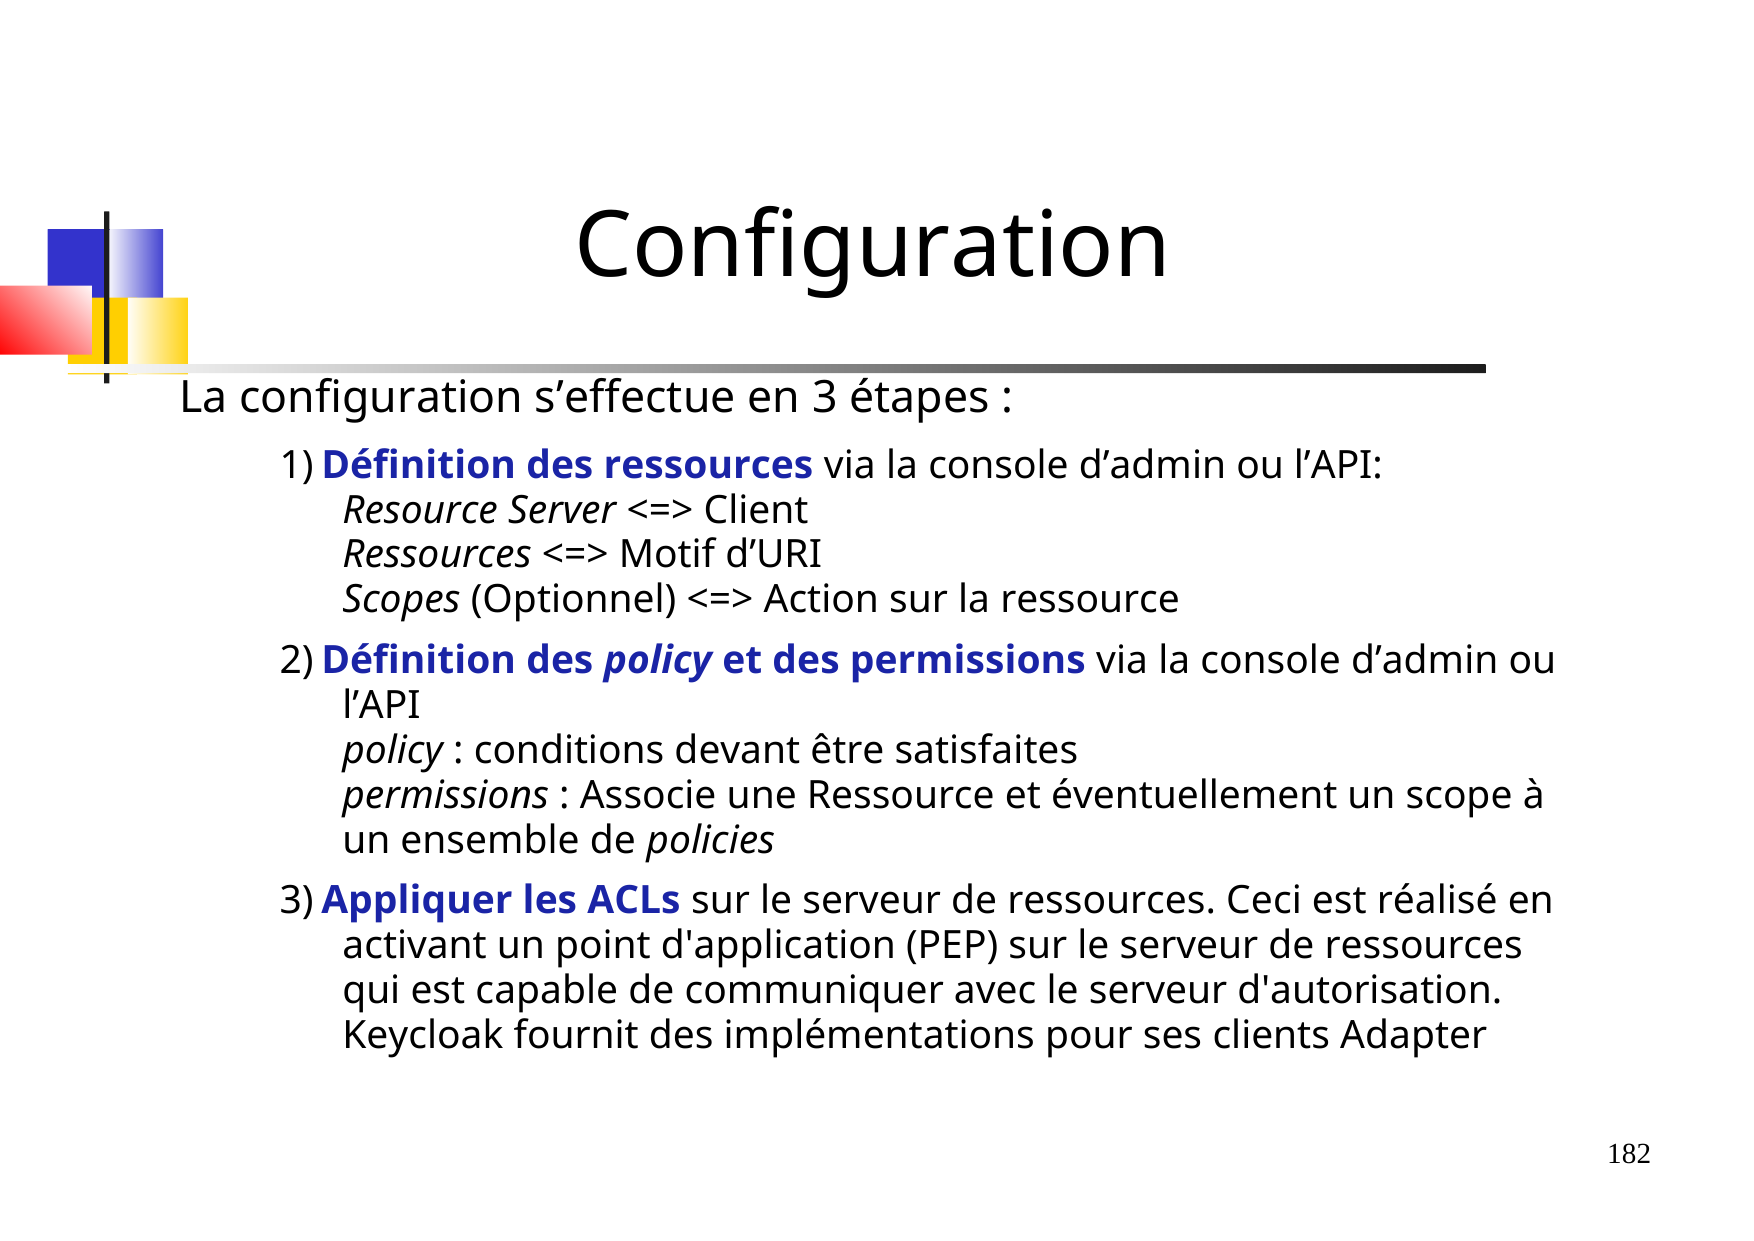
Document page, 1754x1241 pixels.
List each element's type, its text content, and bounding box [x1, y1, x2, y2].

title Configuration [179, 139, 1567, 351]
list La configuration s’effectue en 3 étapes : Définition des ressources via la console d’admin ou l’API: Resource Server <=> Client Ressources <=> Motif d’URI Scopes (Optionnel) <=> Action sur la ressource Définition des policy et des permissions via la console d’admin ou l’API policy : conditions devant être satisfaites permissions : Associe une Ressource et éventuellement un scope à un ensemble de policies Appliquer les ACLs sur le serveur de ressources. Ceci est réalisé en activant un point d'application (PEP) sur le serveur de ressources qui est capable de communiquer avec le serveur d'autorisation. Keycloak fournit des implémentations pour ses clients Adapter [179, 371, 1567, 1091]
